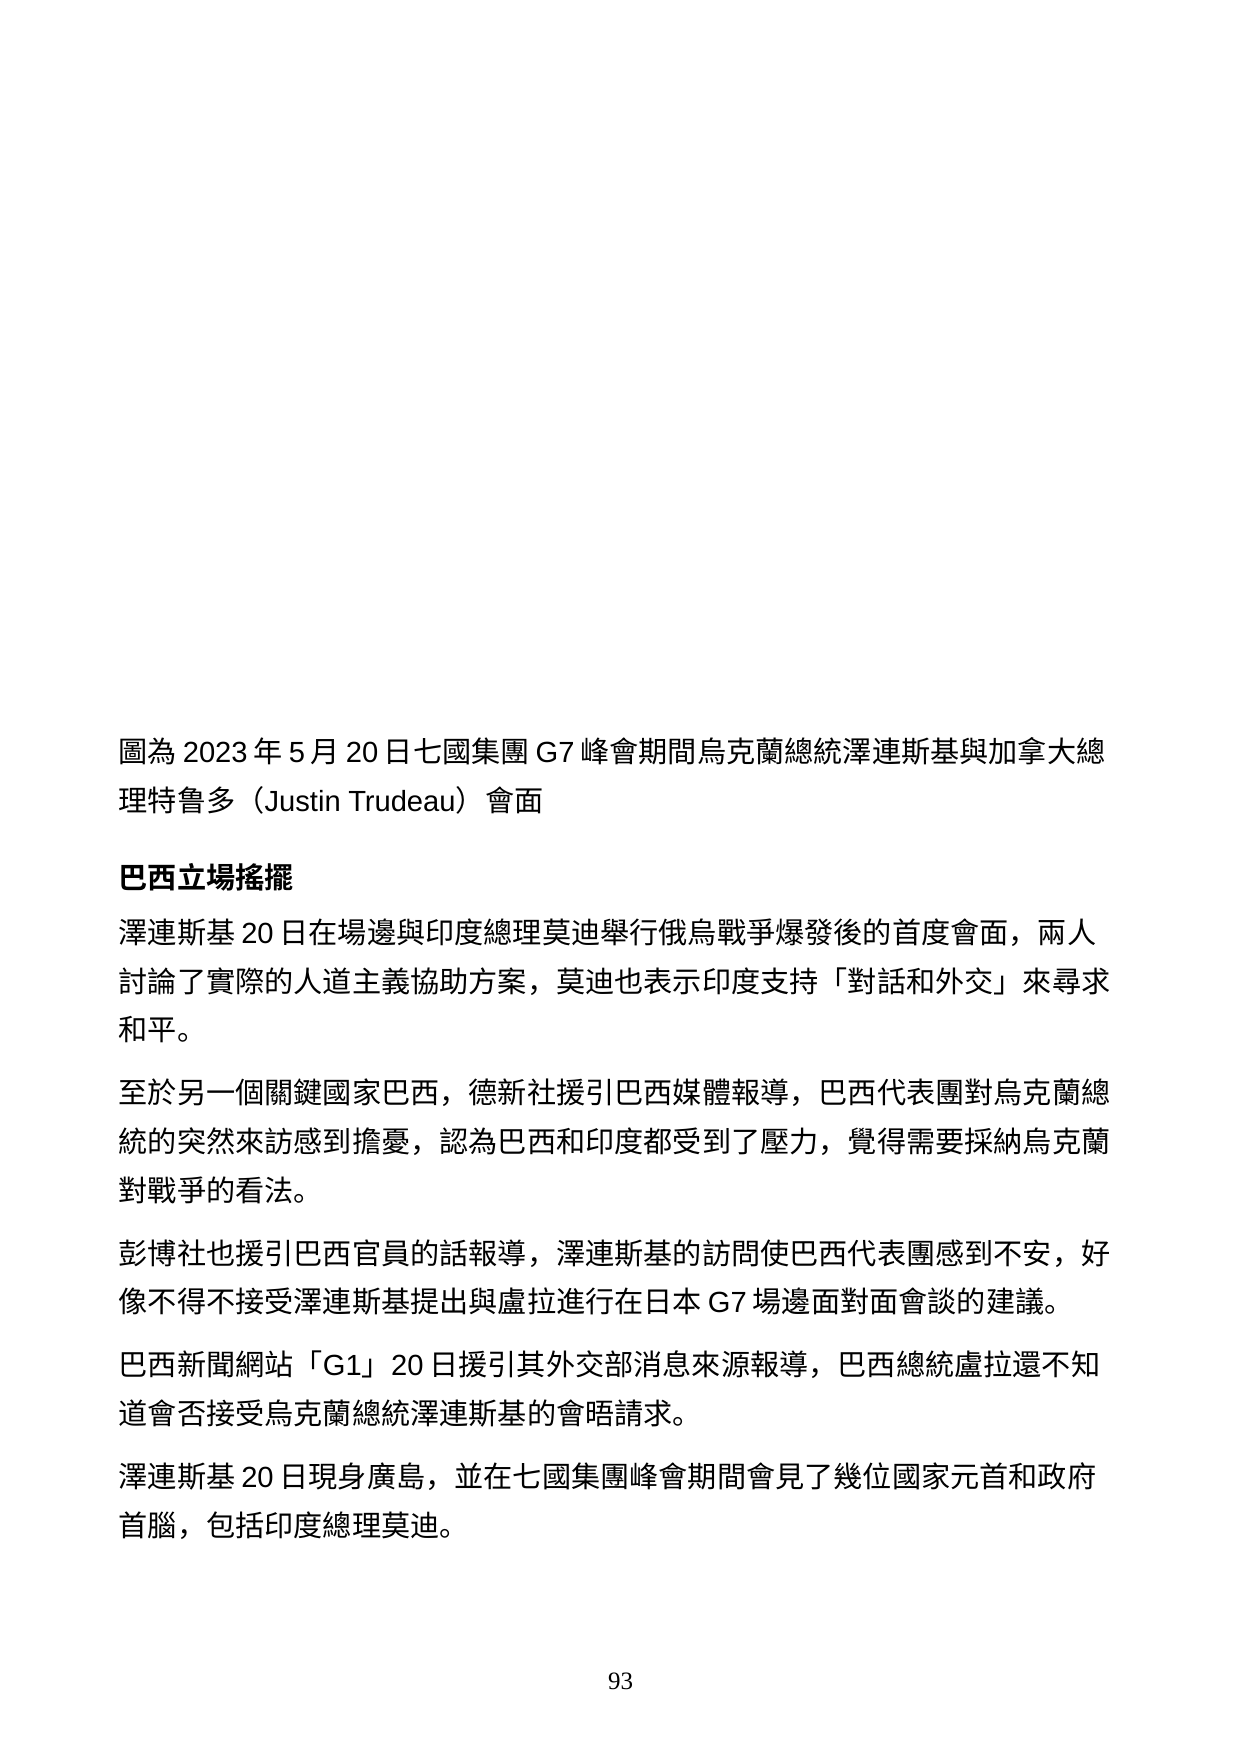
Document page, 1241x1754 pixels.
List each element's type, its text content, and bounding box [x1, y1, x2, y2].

text 澤連斯基20日在場邊與印度總理莫迪舉行俄烏戰爭爆發後的首度會面，兩人討論了實際的人道主義協助方案，莫迪也表示印度支持「對話和外交」來尋求和平。 [118, 910, 1122, 1049]
subtitle 巴西立場搖擺 [118, 855, 1122, 897]
text 巴西新聞網站「G1」20日援引其外交部消息來源報導，巴西總統盧拉還不知道會否接受烏克蘭總統澤連斯基的會晤請求。 [118, 1342, 1122, 1433]
text 彭博社也援引巴西官員的話報導，澤連斯基的訪問使巴西代表團感到不安，好像不得不接受澤連斯基提出與盧拉進行在日本G7場邊面對面會談的建議。 [118, 1230, 1122, 1321]
text 澤連斯基20日現身廣島，並在七國集團峰會期間會見了幾位國家元首和政府首腦，包括印度總理莫迪。 [118, 1453, 1122, 1544]
text 圖為2023年5月20日七國集團G7峰會期間烏克蘭總統澤連斯基與加拿大總理特鲁多（Justin Trudeau）會面 [118, 729, 1122, 819]
text 至於另一個關鍵國家巴西，德新社援引巴西媒體報導，巴西代表團對烏克蘭總統的突然來訪感到擔憂，認為巴西和印度都受到了壓力，覺得需要採納烏克蘭對戰爭的看法。 [118, 1070, 1122, 1209]
